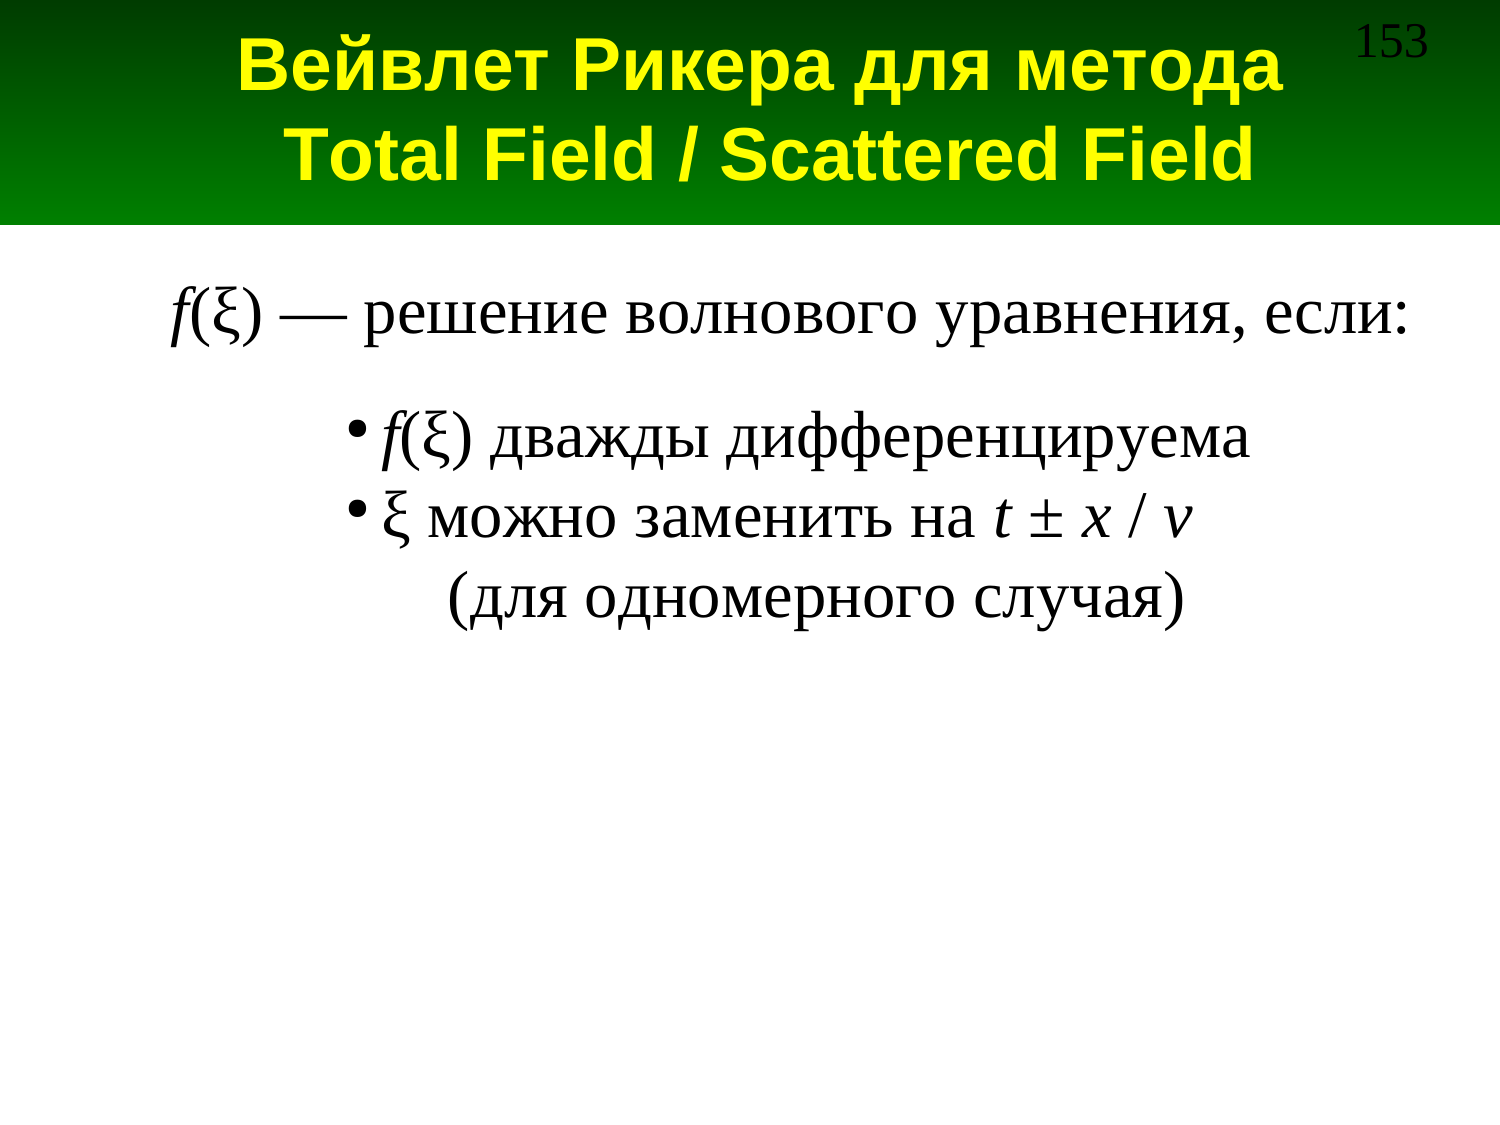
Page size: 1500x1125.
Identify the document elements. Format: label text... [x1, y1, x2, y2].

text_box f(ξ) дважды дифференцируема ξ можно заменить на t ± x / v (для одномерного случая) [330, 383, 1264, 638]
title Вейвлет Рикера для метода Total Field / Scattered Field [100, 7, 1441, 204]
text_box f(ξ) — решение волнового уравнения, если: [156, 259, 1426, 355]
